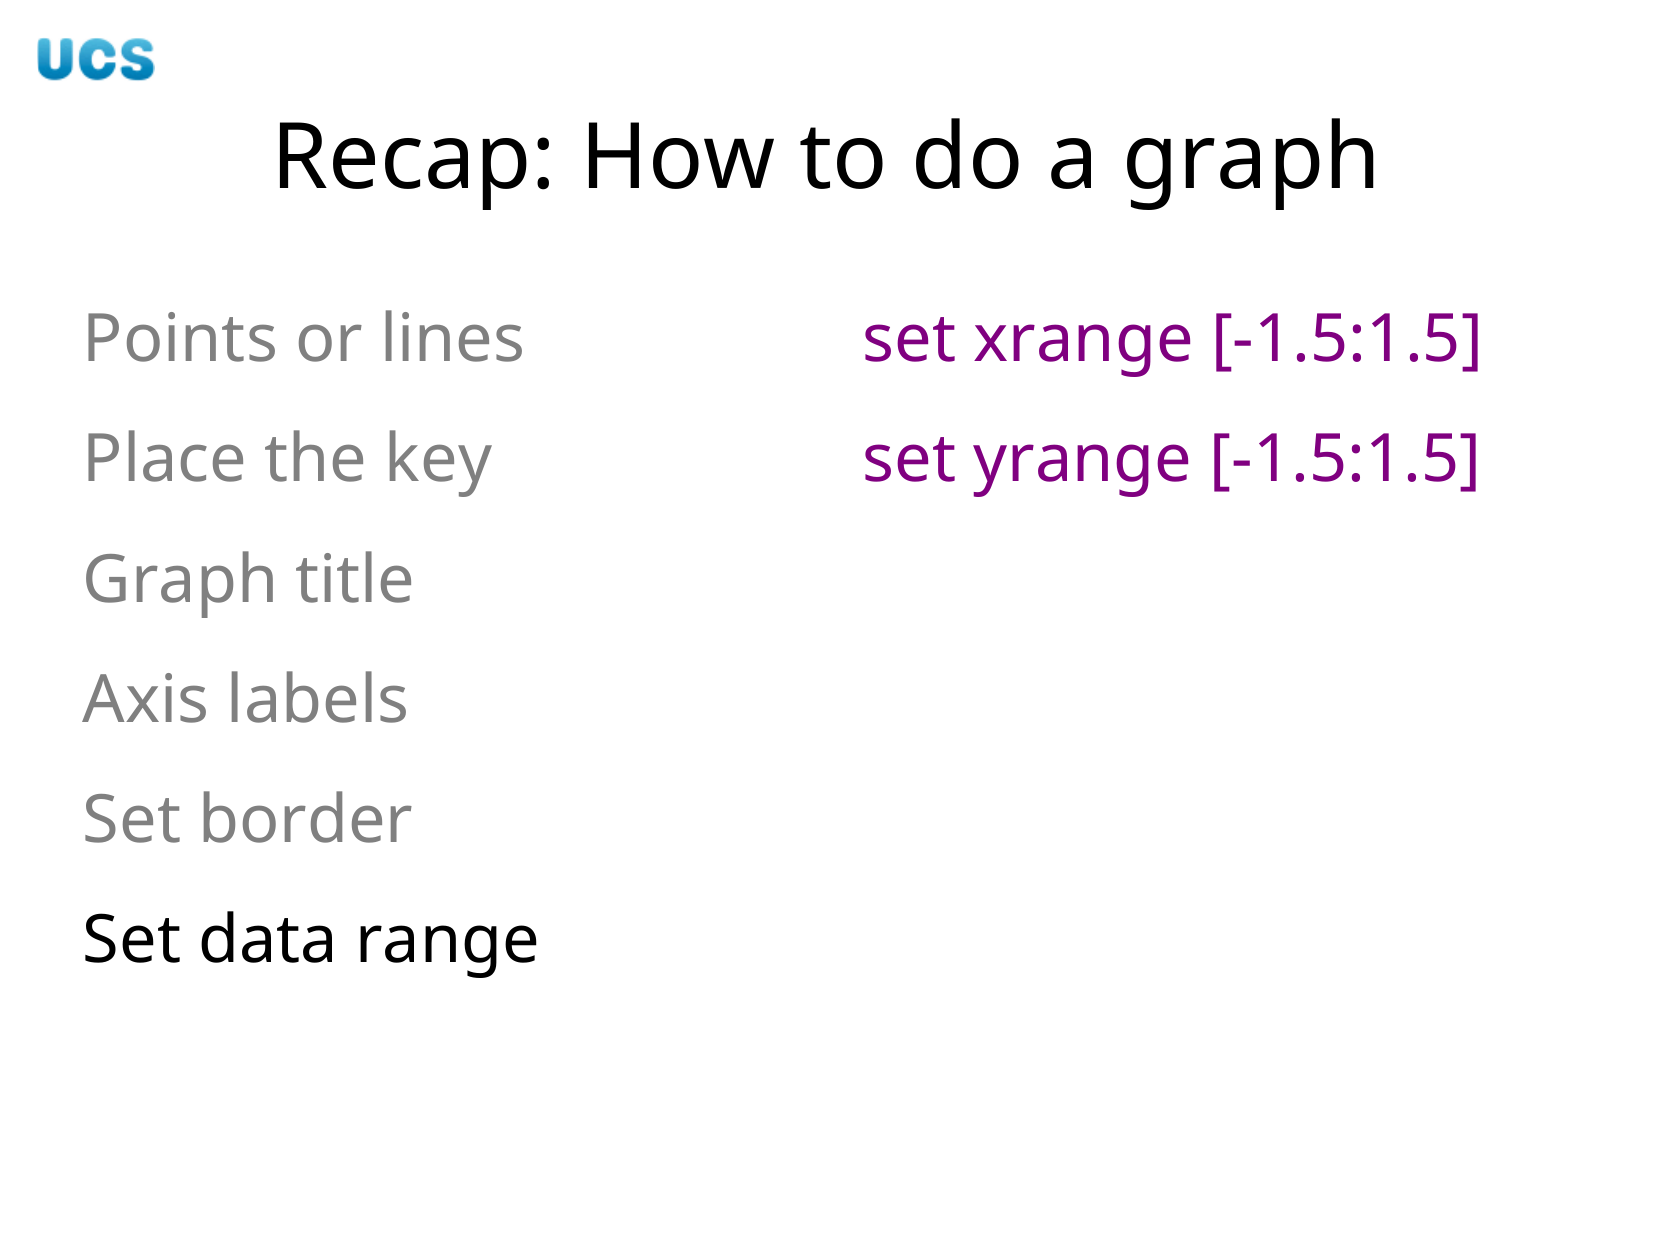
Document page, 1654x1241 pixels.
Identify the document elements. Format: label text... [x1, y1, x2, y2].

title Recap: How to do a graph [82, 49, 1571, 257]
list Points or lines Place the key Graph title Axis labels Set border Set data range [82, 290, 809, 1109]
picture [37, 37, 155, 82]
list set xrange [-1.5:1.5] set yrange [-1.5:1.5] [845, 290, 1572, 1094]
